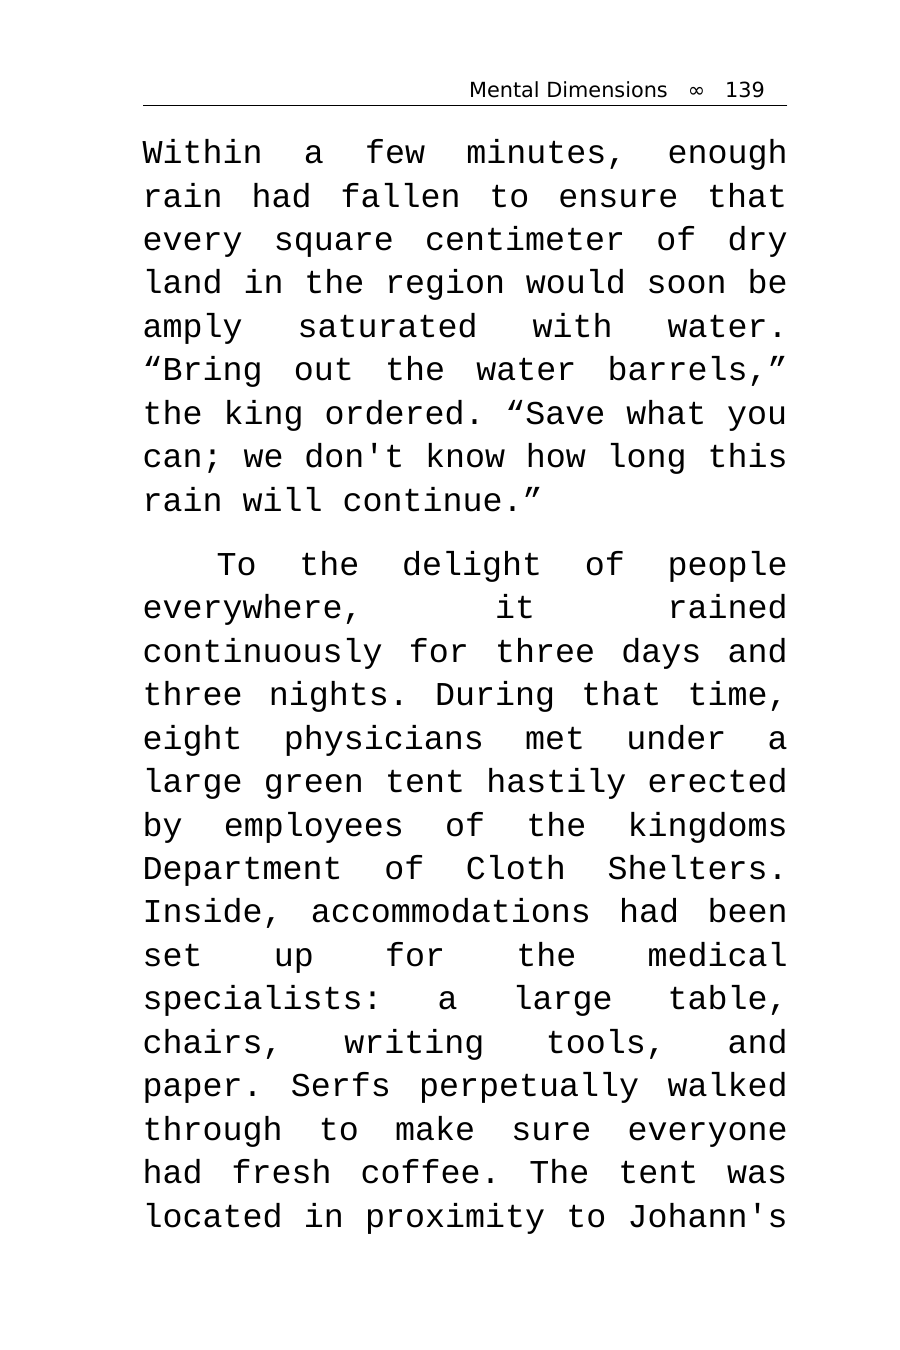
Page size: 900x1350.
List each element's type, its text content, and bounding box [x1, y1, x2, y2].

text To the delight of people everywhere, it rained continuously for three days and three nights. During that time, eight physicians met under a large green tent hastily erected by employees of the kingdoms Department of Cloth Shelters. Inside, accommodations had been set up for the medical specialists: a large table, chairs, writing tools, and paper. Serfs perpetually walked through to make sure everyone had fresh coffee. The tent was located in proximity to Johann's [142, 548, 787, 1237]
text Within a few minutes, enough rain had fallen to ensure that every square centimeter of dry land in the region would soon be amply saturated with water. “Bring out the water barrels,” the king ordered. “Save what you can; we don't know how long this rain will continue.” [142, 136, 787, 521]
